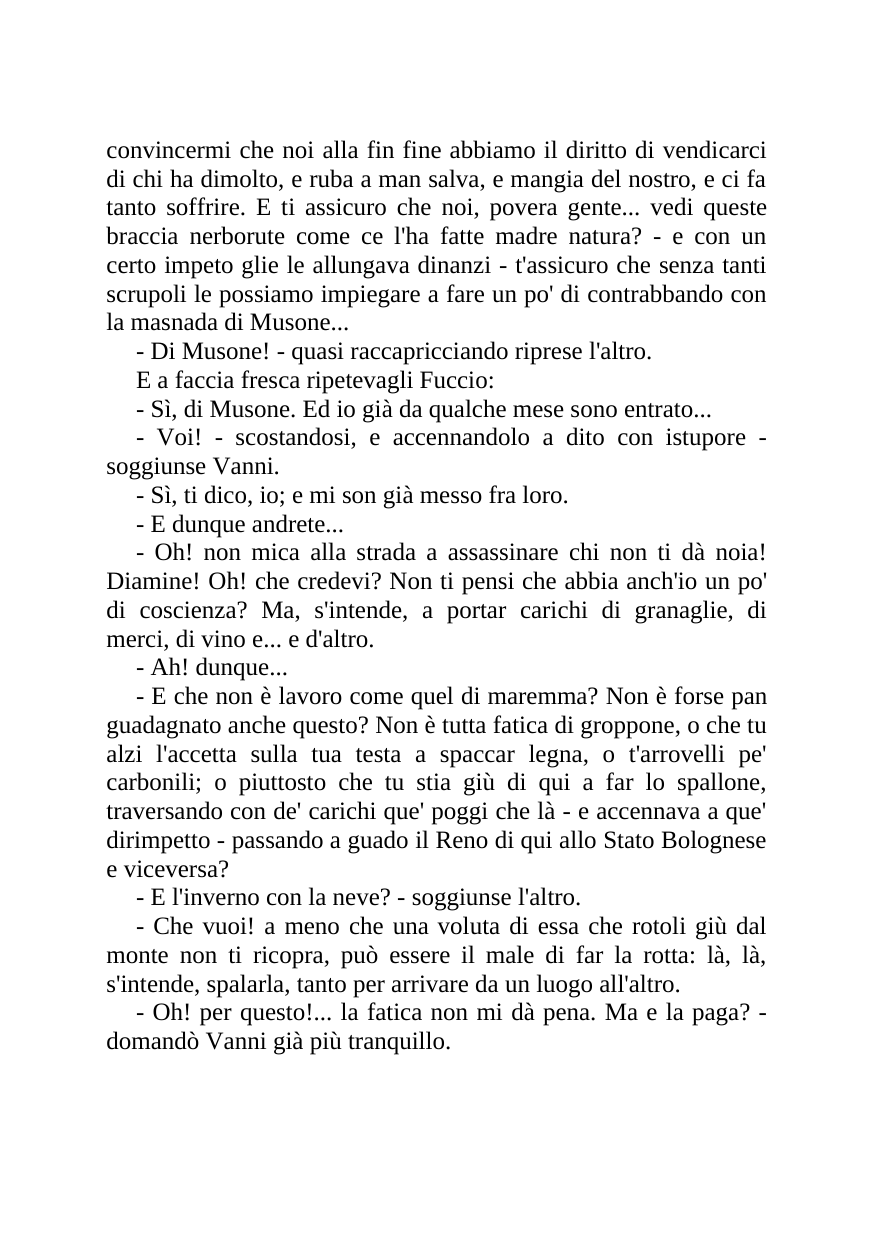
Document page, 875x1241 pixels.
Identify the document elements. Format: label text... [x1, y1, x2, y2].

text - E dunque andrete... [106, 509, 768, 537]
text - Sì, di Musone. Ed io già da qualche mese sono entrato... [106, 394, 768, 422]
text - Oh! per questo!... la fatica non mi dà pena. Ma e la paga? - domandò Vanni già più tranquillo. [106, 997, 768, 1055]
text - Che vuoi! a meno che una voluta di essa che rotoli giù dal monte non ti ricopra, può essere il male di far la rotta: là, là, s'intende, spalarla, tanto per arrivare da un luogo all'altro. [106, 911, 768, 997]
text - Di Musone! - quasi raccapricciando riprese l'altro. [106, 336, 768, 365]
text - Sì, ti dico, io; e mi son già messo fra loro. [106, 480, 768, 509]
text - Voi! - scostandosi, e accennandolo a dito con istupore - soggiunse Vanni. [106, 422, 768, 480]
text - E che non è lavoro come quel di maremma? Non è forse pan guadagnato anche questo? Non è tutta fatica di groppone, o che tu alzi l'accetta sulla tua testa a spaccar legna, o t'arrovelli pe' carbonili; o piuttosto che tu stia giù di qui a far lo spallone, traversando con de' carichi que' poggi che là - e accennava a que' dirimpetto - passando a guado il Reno di qui allo Stato Bolognese e viceversa? [106, 681, 768, 882]
text convincermi che noi alla fin fine abbiamo il diritto di vendicarci di chi ha dimolto, e ruba a man salva, e mangia del nostro, e ci fa tanto soffrire. E ti assicuro che noi, povera gente... vedi queste braccia nerborute come ce l'ha fatte madre natura? - e con un certo impeto glie le allungava dinanzi - t'assicuro che senza tanti scrupoli le possiamo impiegare a fare un po' di contrabbando con la masnada di Musone... [106, 135, 768, 336]
text - Ah! dunque... [106, 652, 768, 681]
text - Oh! non mica alla strada a assassinare chi non ti dà noia! Diamine! Oh! che credevi? Non ti pensi che abbia anch'io un po' di coscienza? Ma, s'intende, a portar carichi di granaglie, di merci, di vino e... e d'altro. [106, 537, 768, 652]
text E a faccia fresca ripetevagli Fuccio: [106, 365, 768, 394]
text - E l'inverno con la neve? - soggiunse l'altro. [106, 882, 768, 911]
